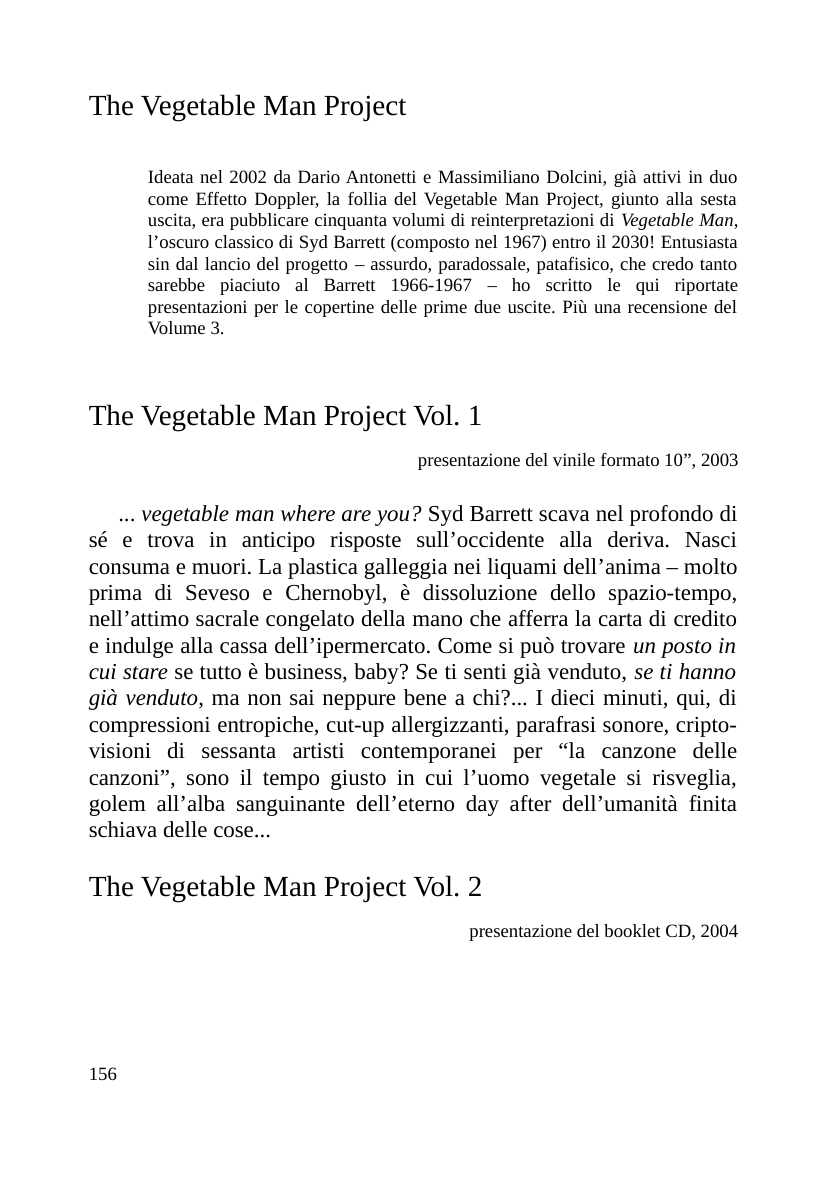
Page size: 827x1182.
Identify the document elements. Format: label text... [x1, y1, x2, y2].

text The Vegetable Man Project Vol. 2 [88, 869, 738, 902]
text Ideata nel 2002 da Dario Antonetti e Massimiliano Dolcini, già attivi in duo come Effetto Doppler, la follia del Vegetable Man Project, giunto alla sesta uscita, era pubblicare cinquanta volumi di reinterpretazioni di Vegetable Man, l’oscuro classico di Syd Barrett (composto nel 1967) entro il 2030! Entusiasta sin dal lancio del progetto ‒ assurdo, paradossale, patafisico, che credo tanto sarebbe piaciuto al Barrett 1966-1967 ‒ ho scritto le qui riportate presentazioni per le copertine delle prime due uscite. Più una recensione del Volume 3. [148, 166, 738, 339]
text presentazione del booklet CD, 2004 [88, 920, 738, 942]
text ... vegetable man where are you? Syd Barrett scava nel profondo di sé e trova in anticipo risposte sull’occidente alla deriva. Nasci consuma e muori. La plastica galleggia nei liquami dell’anima – molto prima di Seveso e Chernobyl, è dissoluzione dello spazio-tempo, nell’attimo sacrale congelato della mano che afferra la carta di credito e indulge alla cassa dell’ipermercato. Come si può trovare un posto in cui stare se tutto è business, baby? Se ti senti già venduto, se ti hanno già venduto, ma non sai neppure bene a chi?... I dieci minuti, qui, di compressioni entropiche, cut-up allergizzanti, parafrasi sonore, cripto-visioni di sessanta artisti contemporanei per “la canzone delle canzoni”, sono il tempo giusto in cui l’uomo vegetale si risveglia, golem all’alba sanguinante dell’eterno day after dell’umanità finita schiava delle cose... [88, 500, 738, 843]
text presentazione del vinile formato 10”, 2003 [88, 449, 738, 471]
text The Vegetable Man Project Vol. 1 [88, 398, 738, 431]
text The Vegetable Man Project [88, 88, 738, 122]
